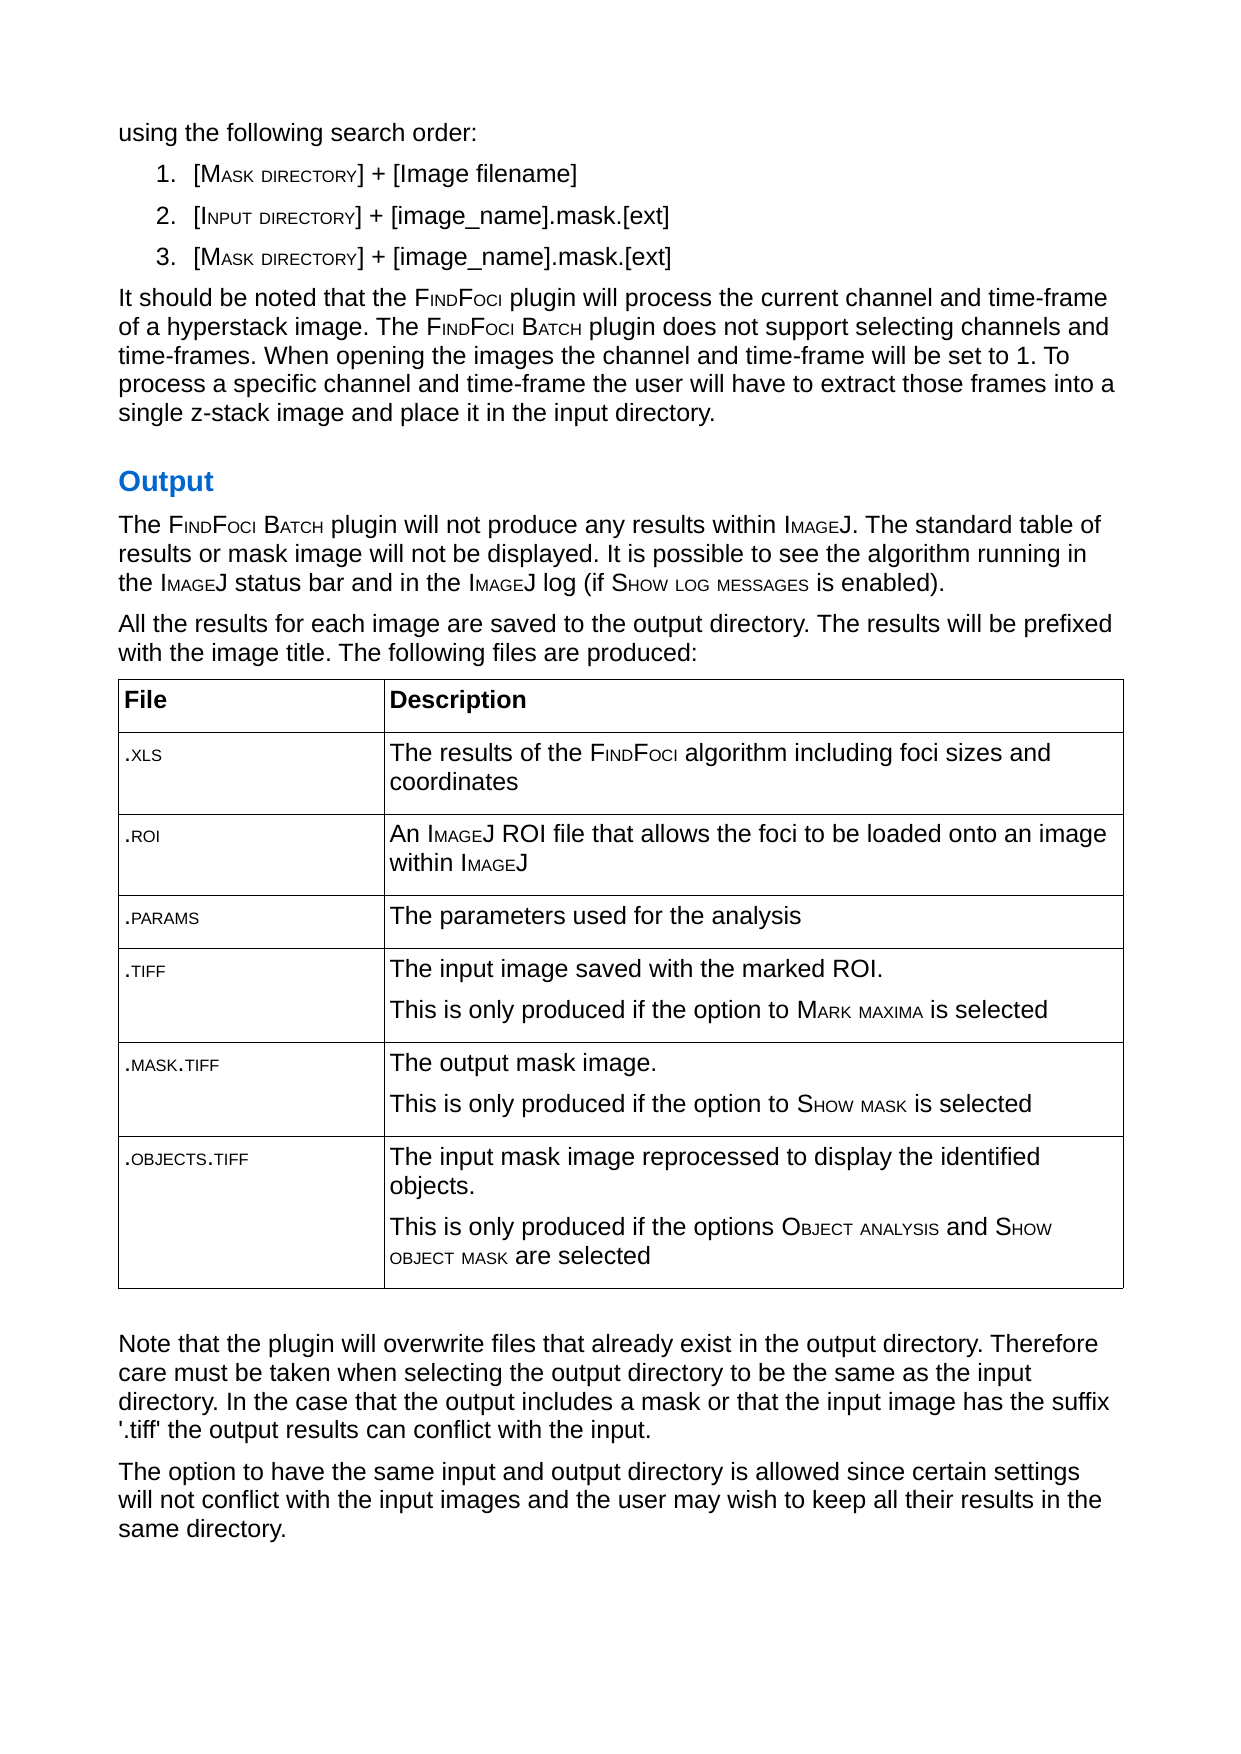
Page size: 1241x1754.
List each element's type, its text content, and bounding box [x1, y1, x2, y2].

table_header Description [385, 680, 1123, 732]
table_cell .xls [119, 733, 384, 813]
text It should be noted that the FindFoci plugin will process the current channel and time-frame of a hyperstack image. The FindFoci Batch plugin does not support selecting channels and time-frames. When opening the images the channel and time-frame will be set to 1. To process a specific channel and time-frame the user will have to extract those frames into a single z-stack image and place it in the input directory. [118, 283, 1122, 427]
list [Input directory] + [image_name].mask.[ext] [156, 201, 1122, 229]
text The option to have the same input and output directory is allowed since certain settings will not conflict with the input images and the user may wish to keep all their results in the same directory. [118, 1456, 1122, 1543]
table_cell The input image saved with the marked ROI. This is only produced if the option to Mark maxima is selected [385, 949, 1123, 1042]
table_cell The results of the FindFoci algorithm including foci sizes and coordinates [385, 733, 1123, 813]
list [Mask directory] + [image_name].mask.[ext] [156, 242, 1122, 271]
subtitle Output [118, 464, 1122, 498]
text Note that the plugin will overwrite files that already exist in the output directory. Therefore care must be taken when selecting the output directory to be the same as the input directory. In the case that the output includes a mask or that the input image has the suffix '.tiff' the output results can conflict with the input. [118, 1329, 1122, 1444]
table_cell .objects.tiff [119, 1137, 384, 1288]
table_cell .params [119, 896, 384, 948]
table_cell .roi [119, 815, 384, 895]
table_header File [119, 680, 384, 732]
text All the results for each image are saved to the output directory. The results will be prefixed with the image title. The following files are produced: [118, 609, 1122, 667]
table_cell The parameters used for the analysis [385, 896, 1123, 948]
text The FindFoci Batch plugin will not produce any results within ImageJ. The standard table of results or mask image will not be displayed. It is possible to see the algorithm running in the ImageJ status bar and in the ImageJ log (if Show log messages is enabled). [118, 510, 1122, 597]
list [Mask directory] + [Image filename] [156, 159, 1122, 188]
table_cell An ImageJ ROI file that allows the foci to be loaded onto an image within ImageJ [385, 815, 1123, 895]
text using the following search order: [118, 118, 1122, 147]
table_cell .tiff [119, 949, 384, 1042]
table_cell .mask.tiff [119, 1043, 384, 1136]
table_cell The output mask image. This is only produced if the option to Show mask is selected [385, 1043, 1123, 1136]
table_cell The input mask image reprocessed to display the identified objects. This is only produced if the options Object analysis and Show object mask are selected [385, 1137, 1123, 1288]
